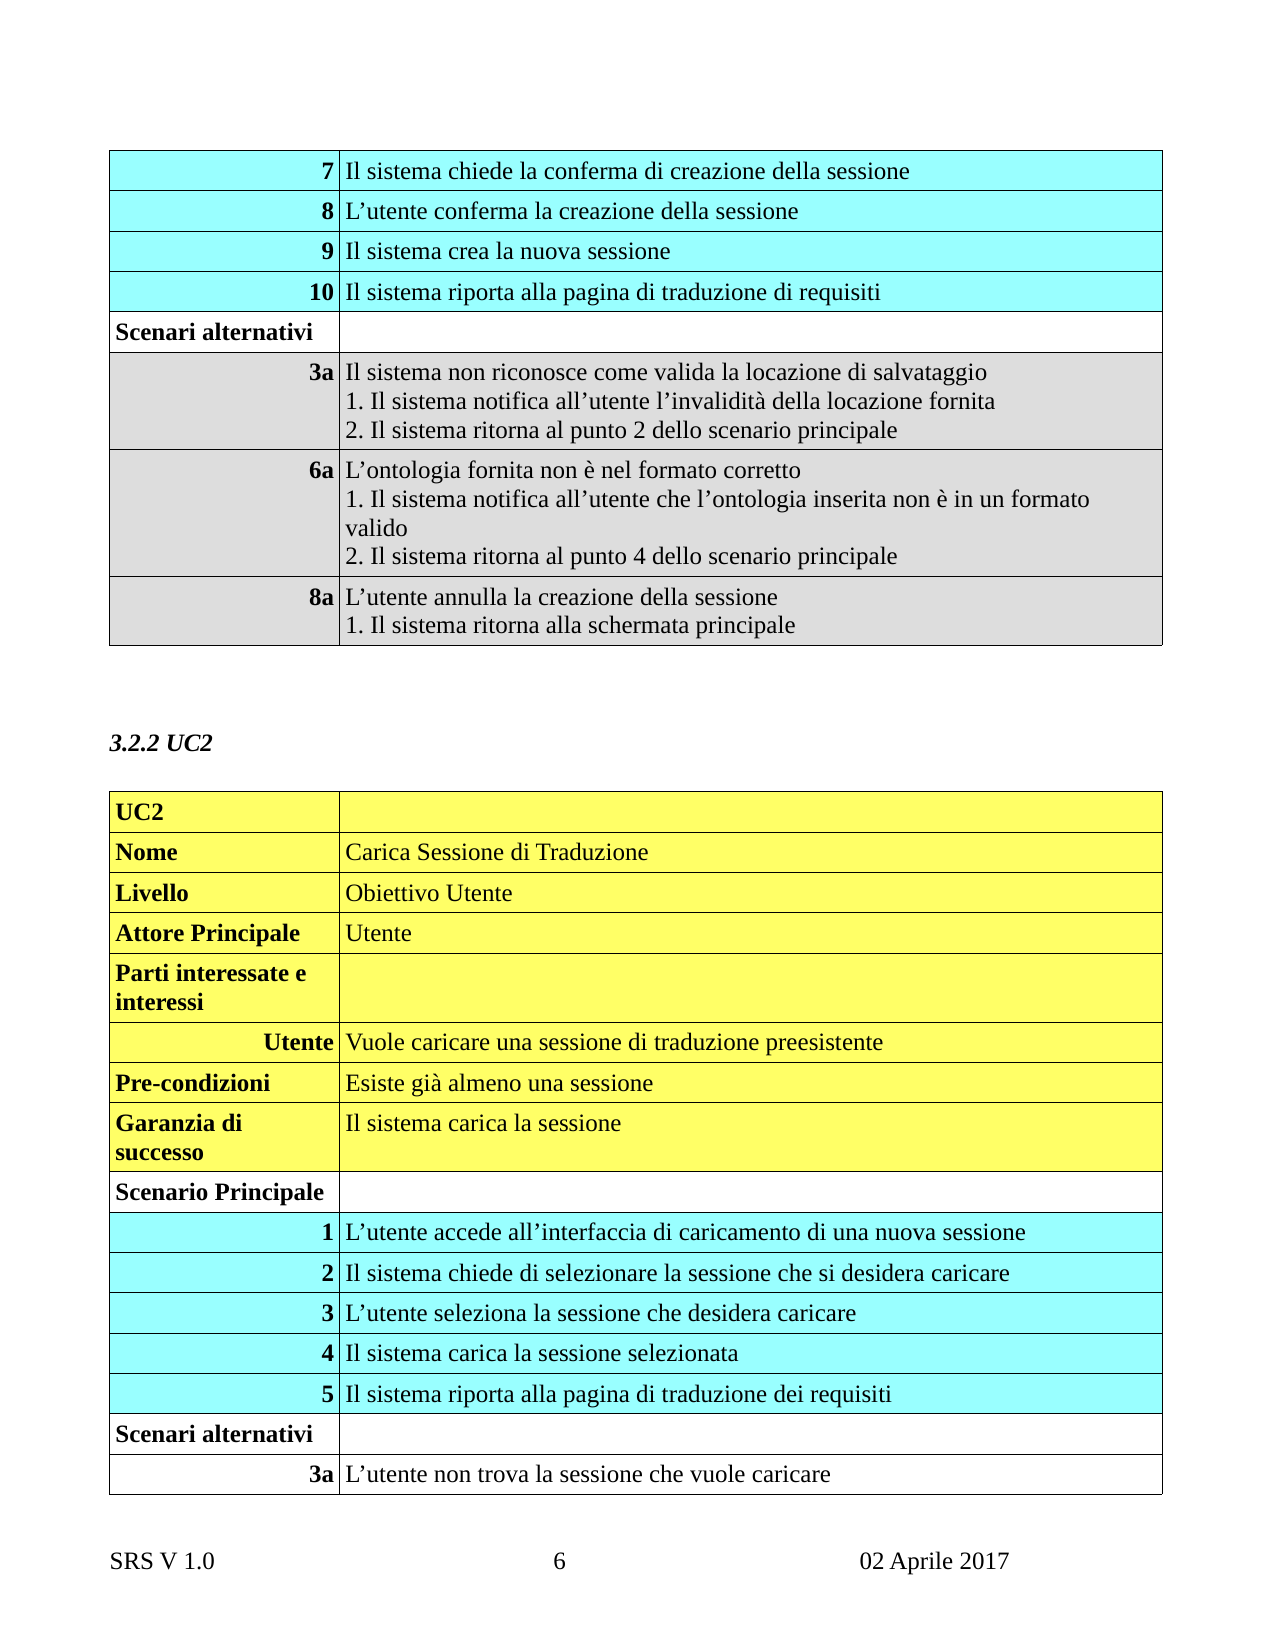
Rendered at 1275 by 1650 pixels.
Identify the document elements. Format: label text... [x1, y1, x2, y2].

table_cell 2 [110, 1253, 339, 1292]
table_cell 3a [110, 1455, 339, 1494]
table_cell 8a [110, 577, 339, 645]
table_cell [340, 1172, 1162, 1212]
table_cell Scenario Principale [110, 1172, 339, 1212]
table_cell Esiste già almeno una sessione [340, 1063, 1162, 1102]
table_cell 4 [110, 1334, 339, 1373]
table_cell Il sistema carica la sessione selezionata [340, 1334, 1162, 1373]
table_cell 9 [110, 232, 339, 271]
table_cell L’utente annulla la creazione della sessione 1. Il sistema ritorna alla schermata principale [340, 577, 1162, 645]
table_cell L’utente conferma la creazione della sessione [340, 191, 1162, 231]
table_cell L’ontologia fornita non è nel formato corretto 1. Il sistema notifica all’utente che l’ontologia inserita non è in un formato valido 2. Il sistema ritorna al punto 4 dello scenario principale [340, 450, 1162, 576]
table_cell 5 [110, 1374, 339, 1413]
table_cell Il sistema carica la sessione [340, 1103, 1162, 1171]
table_cell Il sistema crea la nuova sessione [340, 232, 1162, 271]
table_cell Pre-condizioni [110, 1063, 339, 1102]
table_cell 6a [110, 450, 339, 576]
table_cell Vuole caricare una sessione di traduzione preesistente [340, 1023, 1162, 1062]
table_cell Parti interessate e interessi [110, 954, 339, 1022]
table_cell L’utente accede all’interfaccia di caricamento di una nuova sessione [340, 1213, 1162, 1252]
table_cell [340, 954, 1162, 1022]
table_cell Il sistema non riconosce come valida la locazione di salvataggio 1. Il sistema notifica all’utente l’invalidità della locazione fornita 2. Il sistema ritorna al punto 2 dello scenario principale [340, 353, 1162, 449]
table_cell Garanzia di successo [110, 1103, 339, 1171]
table_cell Scenari alternativi [110, 312, 339, 352]
table_cell L’utente non trova la sessione che vuole caricare [340, 1455, 1162, 1494]
table_cell 7 [110, 151, 339, 190]
table_cell 3 [110, 1293, 339, 1333]
table_cell Attore Principale [110, 913, 339, 953]
table_cell Il sistema chiede di selezionare la sessione che si desidera caricare [340, 1253, 1162, 1292]
subtitle 3.2.2 UC2 [109, 728, 1162, 756]
table_cell Nome [110, 833, 339, 872]
table_cell Utente [340, 913, 1162, 953]
table_cell [340, 1414, 1162, 1453]
table_cell Utente [110, 1023, 339, 1062]
table_cell 1 [110, 1213, 339, 1252]
table_cell 8 [110, 191, 339, 231]
table_cell L’utente seleziona la sessione che desidera caricare [340, 1293, 1162, 1333]
table_cell Il sistema chiede la conferma di creazione della sessione [340, 151, 1162, 190]
table_header [340, 792, 1162, 832]
table_header UC2 [110, 792, 339, 832]
table_cell Il sistema riporta alla pagina di traduzione dei requisiti [340, 1374, 1162, 1413]
table_cell Scenari alternativi [110, 1414, 339, 1453]
table_cell 10 [110, 272, 339, 311]
table_cell Carica Sessione di Traduzione [340, 833, 1162, 872]
table_cell Livello [110, 873, 339, 912]
table_cell Obiettivo Utente [340, 873, 1162, 912]
table_cell Il sistema riporta alla pagina di traduzione di requisiti [340, 272, 1162, 311]
table_cell 3a [110, 353, 339, 449]
table_cell [340, 312, 1162, 352]
